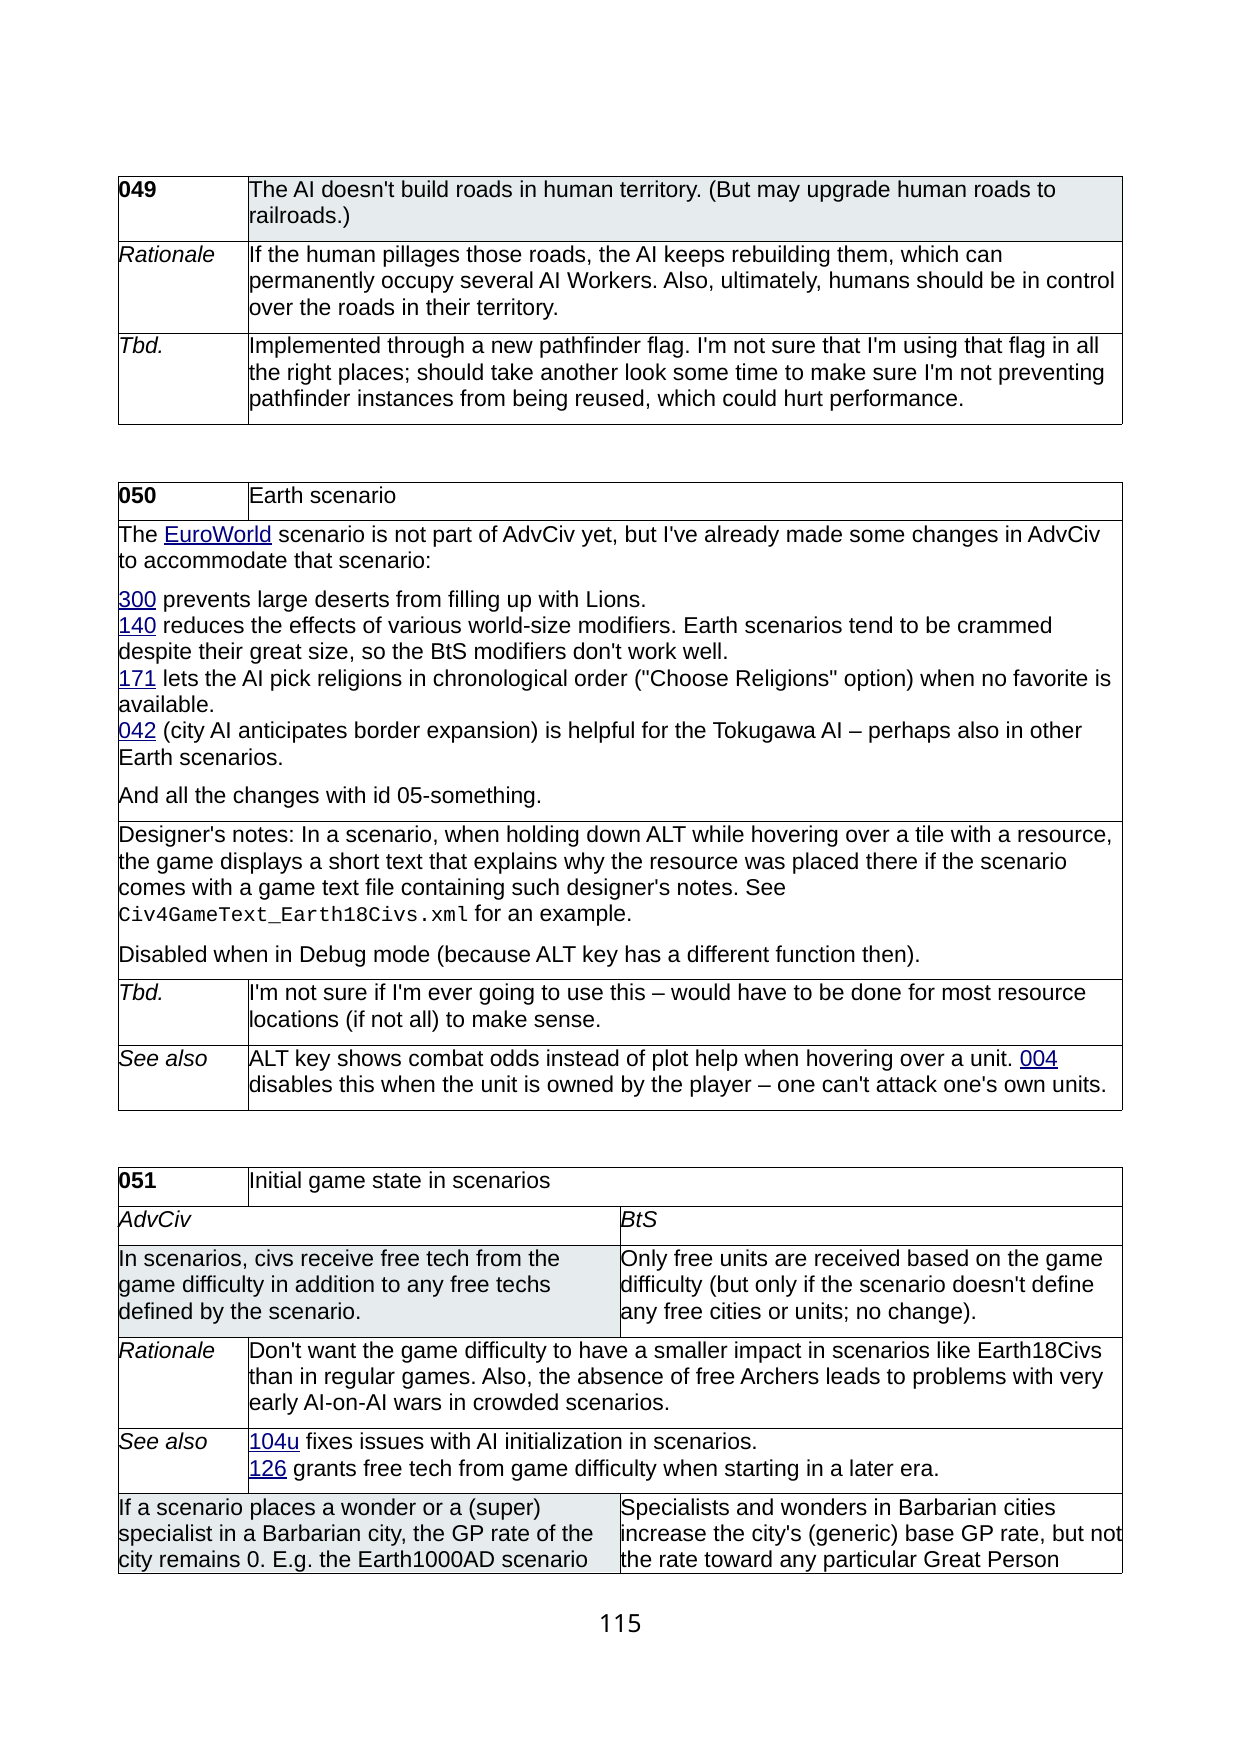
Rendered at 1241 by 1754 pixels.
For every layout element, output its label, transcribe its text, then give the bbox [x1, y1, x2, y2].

table_cell If a scenario places a wonder or a (super) specialist in a Barbarian city, the GP rate of the city remains 0. E.g. the Earth1000AD scenario [119, 1494, 620, 1572]
table_header The AI doesn't build roads in human territory. (But may upgrade human roads to railroads.) [249, 177, 1122, 241]
table_cell Specialists and wonders in Barbarian cities increase the city's (generic) base GP rate, but not the rate toward any particular Great Person [621, 1494, 1122, 1572]
table_cell Rationale [119, 1338, 248, 1428]
table_cell Don't want the game difficulty to have a smaller impact in scenarios like Earth18Civs than in regular games. Also, the absence of free Archers leads to problems with very early AI-on-AI wars in crowded scenarios. [249, 1338, 1122, 1428]
table_cell Rationale [119, 242, 248, 332]
table_cell Designer's notes: In a scenario, when holding down ALT while hovering over a tile with a resource, the game displays a short text that explains why the resource was placed there if the scenario comes with a game text file containing such designer's notes. See Civ4GameText_Earth18Civs.xml for an example. Disabled when in Debug mode (because ALT key has a different function then). [119, 822, 1122, 979]
table_cell The EuroWorld scenario is not part of AdvCiv yet, but I've already made some changes in AdvCiv to accommodate that scenario: 300 prevents large deserts from filling up with Lions. 140 reduces the effects of various world-size modifiers. Earth scenarios tend to be crammed despite their great size, so the BtS modifiers don't work well. 171 lets the AI pick religions in chronological order ("Choose Religions" option) when no favorite is available. 042 (city AI anticipates border expansion) is helpful for the Tokugawa AI – perhaps also in other Earth scenarios. And all the changes with id 05-something. [119, 521, 1122, 821]
table_cell 104u fixes issues with AI initialization in scenarios. 126 grants free tech from game difficulty when starting in a later era. [249, 1429, 1122, 1493]
table_cell BtS [621, 1207, 1122, 1245]
table_header 049 [119, 177, 248, 241]
table_cell See also [119, 1046, 248, 1110]
table_cell AdvCiv [119, 1207, 620, 1245]
table_cell If the human pillages those roads, the AI keeps rebuilding them, which can permanently occupy several AI Workers. Also, ultimately, humans should be in control over the roads in their territory. [249, 242, 1122, 332]
table_cell I'm not sure if I'm ever going to use this – would have to be done for most resource locations (if not all) to make sense. [249, 980, 1122, 1044]
table_cell Tbd. [119, 334, 248, 424]
table_cell Tbd. [119, 980, 248, 1044]
table_header Earth scenario [249, 483, 1122, 520]
table_cell ALT key shows combat odds instead of plot help when hovering over a unit. 004 disables this when the unit is owned by the player – one can't attack one's own units. [249, 1046, 1122, 1110]
table_cell See also [119, 1429, 248, 1493]
table_header 051 [119, 1168, 248, 1206]
table_cell Implemented through a new pathfinder flag. I'm not sure that I'm using that flag in all the right places; should take another look some time to make sure I'm not preventing pathfinder instances from being reused, which could hurt performance. [249, 334, 1122, 424]
table_cell In scenarios, civs receive free tech from the game difficulty in addition to any free techs defined by the scenario. [119, 1246, 620, 1337]
table_header 050 [119, 483, 248, 520]
table_header Initial game state in scenarios [249, 1168, 1122, 1206]
table_cell Only free units are received based on the game difficulty (but only if the scenario doesn't define any free cities or units; no change). [621, 1246, 1122, 1337]
